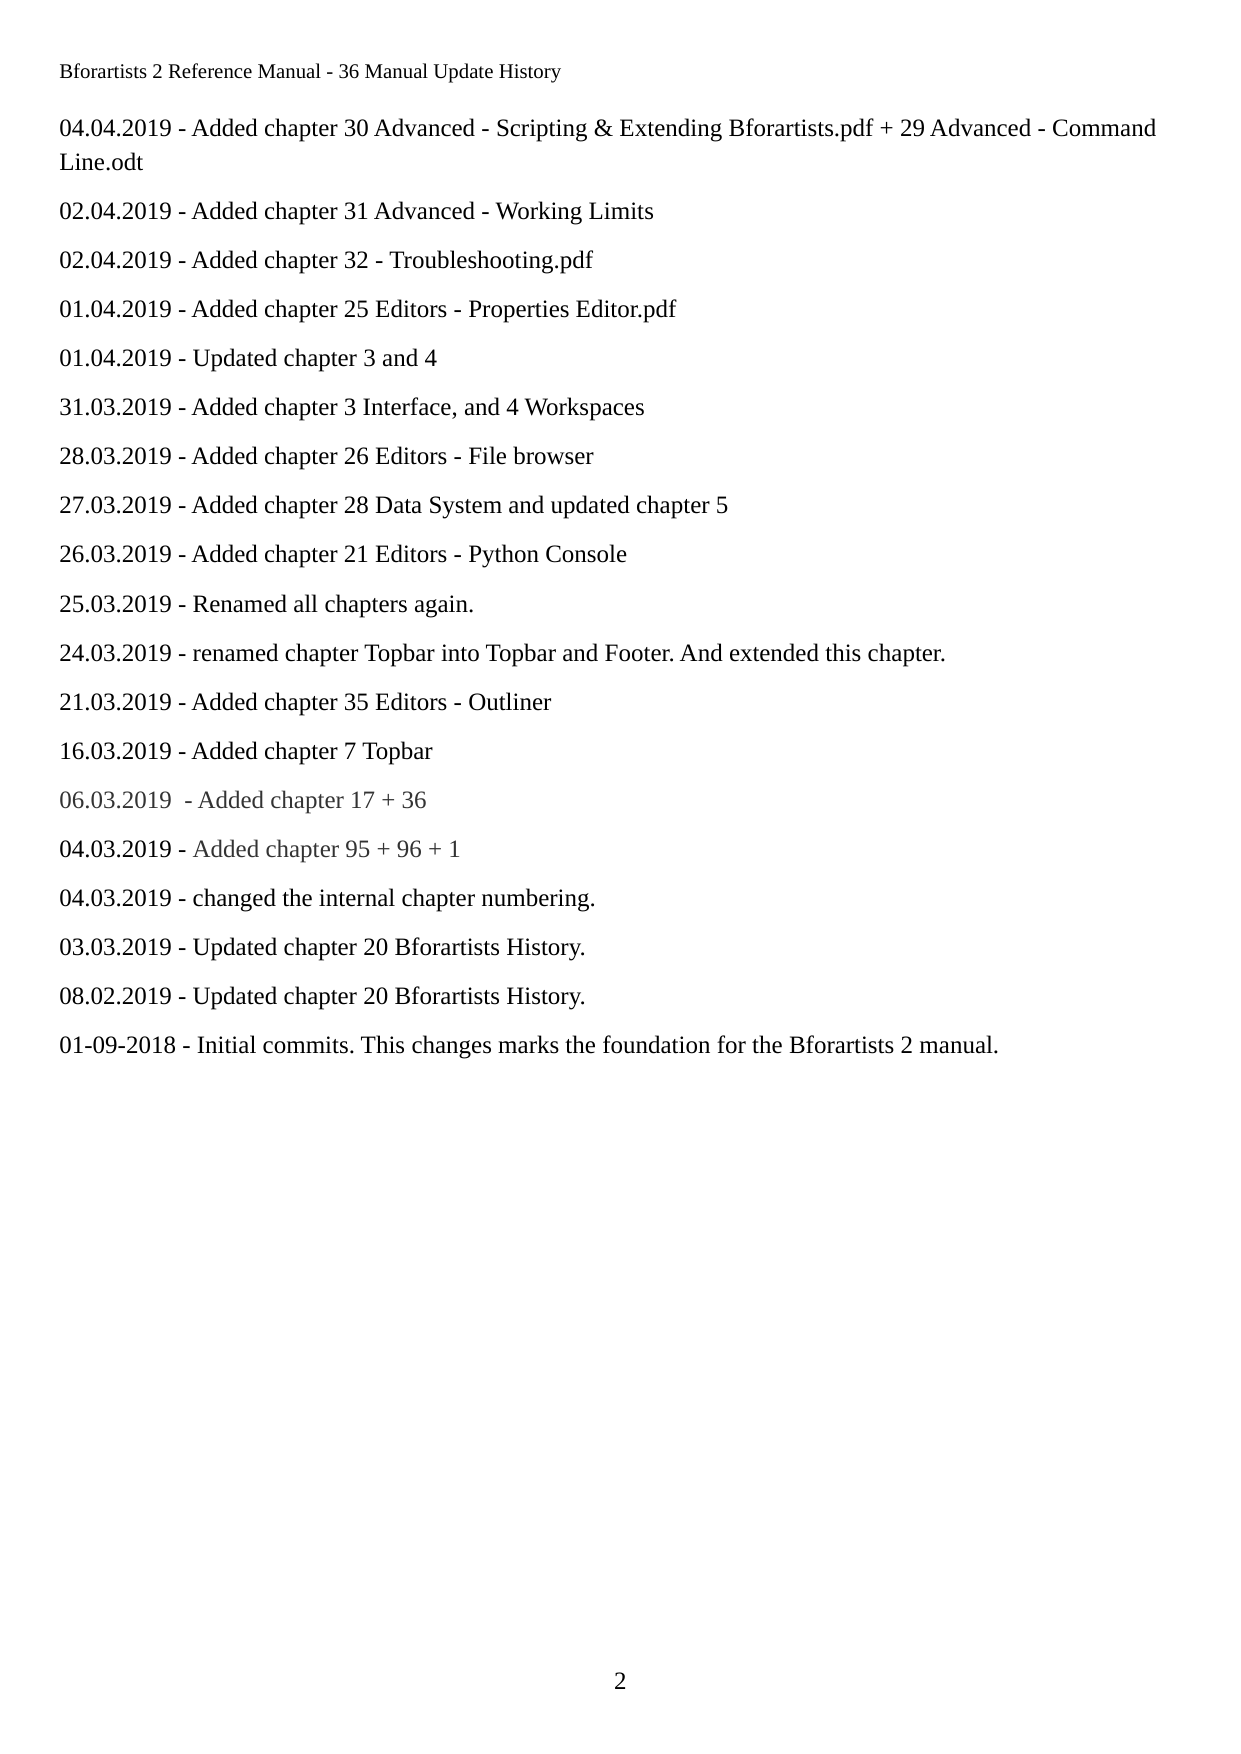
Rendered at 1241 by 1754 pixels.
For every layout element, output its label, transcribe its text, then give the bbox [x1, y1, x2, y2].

text 01.04.2019 - Added chapter 25 Editors - Properties Editor.pdf [59, 294, 1181, 323]
text 03.03.2019 - Updated chapter 20 Bforartists History. [59, 932, 1181, 961]
text 27.03.2019 - Added chapter 28 Data System and updated chapter 5 [59, 491, 1181, 519]
text 26.03.2019 - Added chapter 21 Editors - Python Console [59, 539, 1181, 568]
text 02.04.2019 - Added chapter 31 Advanced - Working Limits [59, 196, 1181, 225]
text 04.03.2019 - changed the internal chapter numbering. [59, 883, 1181, 912]
text 02.04.2019 - Added chapter 32 - Troubleshooting.pdf [59, 245, 1181, 274]
text 31.03.2019 - Added chapter 3 Interface, and 4 Workspaces [59, 392, 1181, 421]
text 01.04.2019 - Updated chapter 3 and 4 [59, 343, 1181, 372]
text 04.04.2019 - Added chapter 30 Advanced - Scripting & Extending Bforartists.pdf + 29 Advanced - Command Line.odt [59, 113, 1181, 176]
text 21.03.2019 - Added chapter 35 Editors - Outliner [59, 687, 1181, 716]
text 06.03.2019 - Added chapter 17 + 36 [59, 785, 1181, 814]
text 25.03.2019 - Renamed all chapters again. [59, 589, 1181, 617]
text 08.02.2019 - Updated chapter 20 Bforartists History. [59, 981, 1181, 1010]
text 24.03.2019 - renamed chapter Topbar into Topbar and Footer. And extended this chapter. [59, 638, 1181, 666]
text 16.03.2019 - Added chapter 7 Topbar [59, 736, 1181, 764]
text 28.03.2019 - Added chapter 26 Editors - File browser [59, 441, 1181, 470]
text 01-09-2018 - Initial commits. This changes marks the foundation for the Bforartists 2 manual. [59, 1030, 1181, 1059]
text 04.03.2019 - Added chapter 95 + 96 + 1 [59, 834, 1181, 863]
